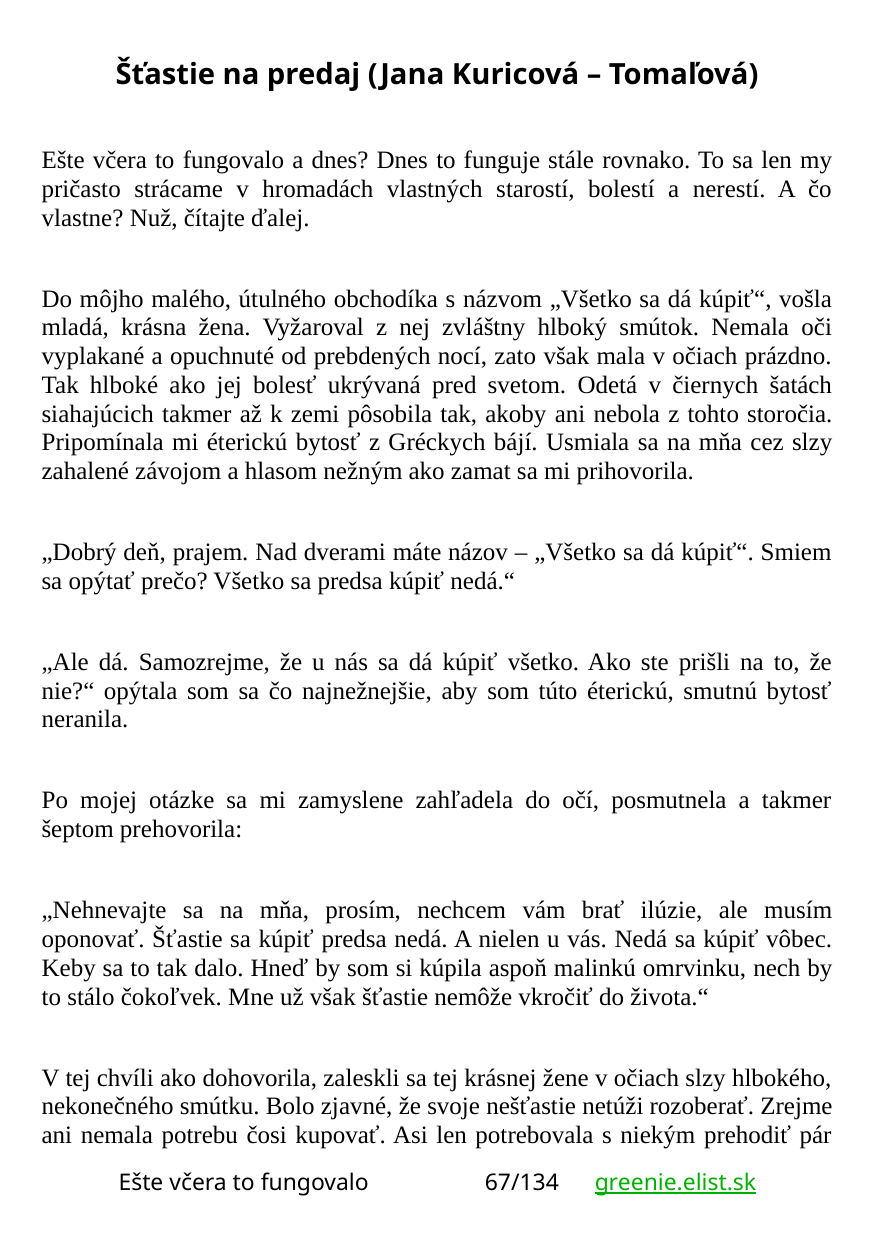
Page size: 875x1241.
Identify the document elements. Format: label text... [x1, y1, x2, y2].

text Ešte včera to fungovalo a dnes? Dnes to funguje stále rovnako. To sa len my pričasto strácame v hromadách vlastných starostí, bolestí a nerestí. A čo vlastne? Nuž, čítajte ďalej. [41, 145, 833, 231]
text Do môjho malého, útulného obchodíka s názvom „Všetko sa dá kúpiť“, vošla mladá, krásna žena. Vyžaroval z nej zvláštny hlboký smútok. Nemala oči vyplakané a opuchnuté od prebdených nocí, zato však mala v očiach prázdno. Tak hlboké ako jej bolesť ukrývaná pred svetom. Odetá v čiernych šatách siahajúcich takmer až k zemi pôsobila tak, akoby ani nebola z tohto storočia. Pripomínala mi éterickú bytosť z Gréckych bájí. Usmiala sa na mňa cez slzy zahalené závojom a hlasom nežným ako zamat sa mi prihovorila. [41, 284, 833, 485]
text Po mojej otázke sa mi zamyslene zahľadela do očí, posmutnela a takmer šeptom prehovorila: [41, 786, 833, 843]
text „Dobrý deň, prajem. Nad dverami máte názov – „Všetko sa dá kúpiť“. Smiem sa opýtať prečo? Všetko sa predsa kúpiť nedá.“ [41, 537, 833, 595]
text „Nehnevajte sa na mňa, prosím, nechcem vám brať ilúzie, ale musím oponovať. Šťastie sa kúpiť predsa nedá. A nielen u vás. Nedá sa kúpiť vôbec. Keby sa to tak dalo. Hneď by som si kúpila aspoň malinkú omrvinku, nech by to stálo čokoľvek. Mne už však šťastie nemôže vkročiť do života.“ [41, 895, 833, 1010]
text V tej chvíli ako dohovorila, zaleskli sa tej krásnej žene v očiach slzy hlbokého, nekonečného smútku. Bolo zjavné, že svoje nešťastie netúži rozoberať. Zrejme ani nemala potrebu čosi kupovať. Asi len potrebovala s niekým prehodiť pár [41, 1063, 833, 1149]
text „Ale dá. Samozrejme, že u nás sa dá kúpiť všetko. Ako ste prišli na to, že nie?“ opýtala som sa čo najnežnejšie, aby som túto éterickú, smutnú bytosť neranila. [41, 647, 833, 733]
subtitle Šťastie na predaj (Jana Kuricová – Tomaľová) [41, 53, 833, 93]
